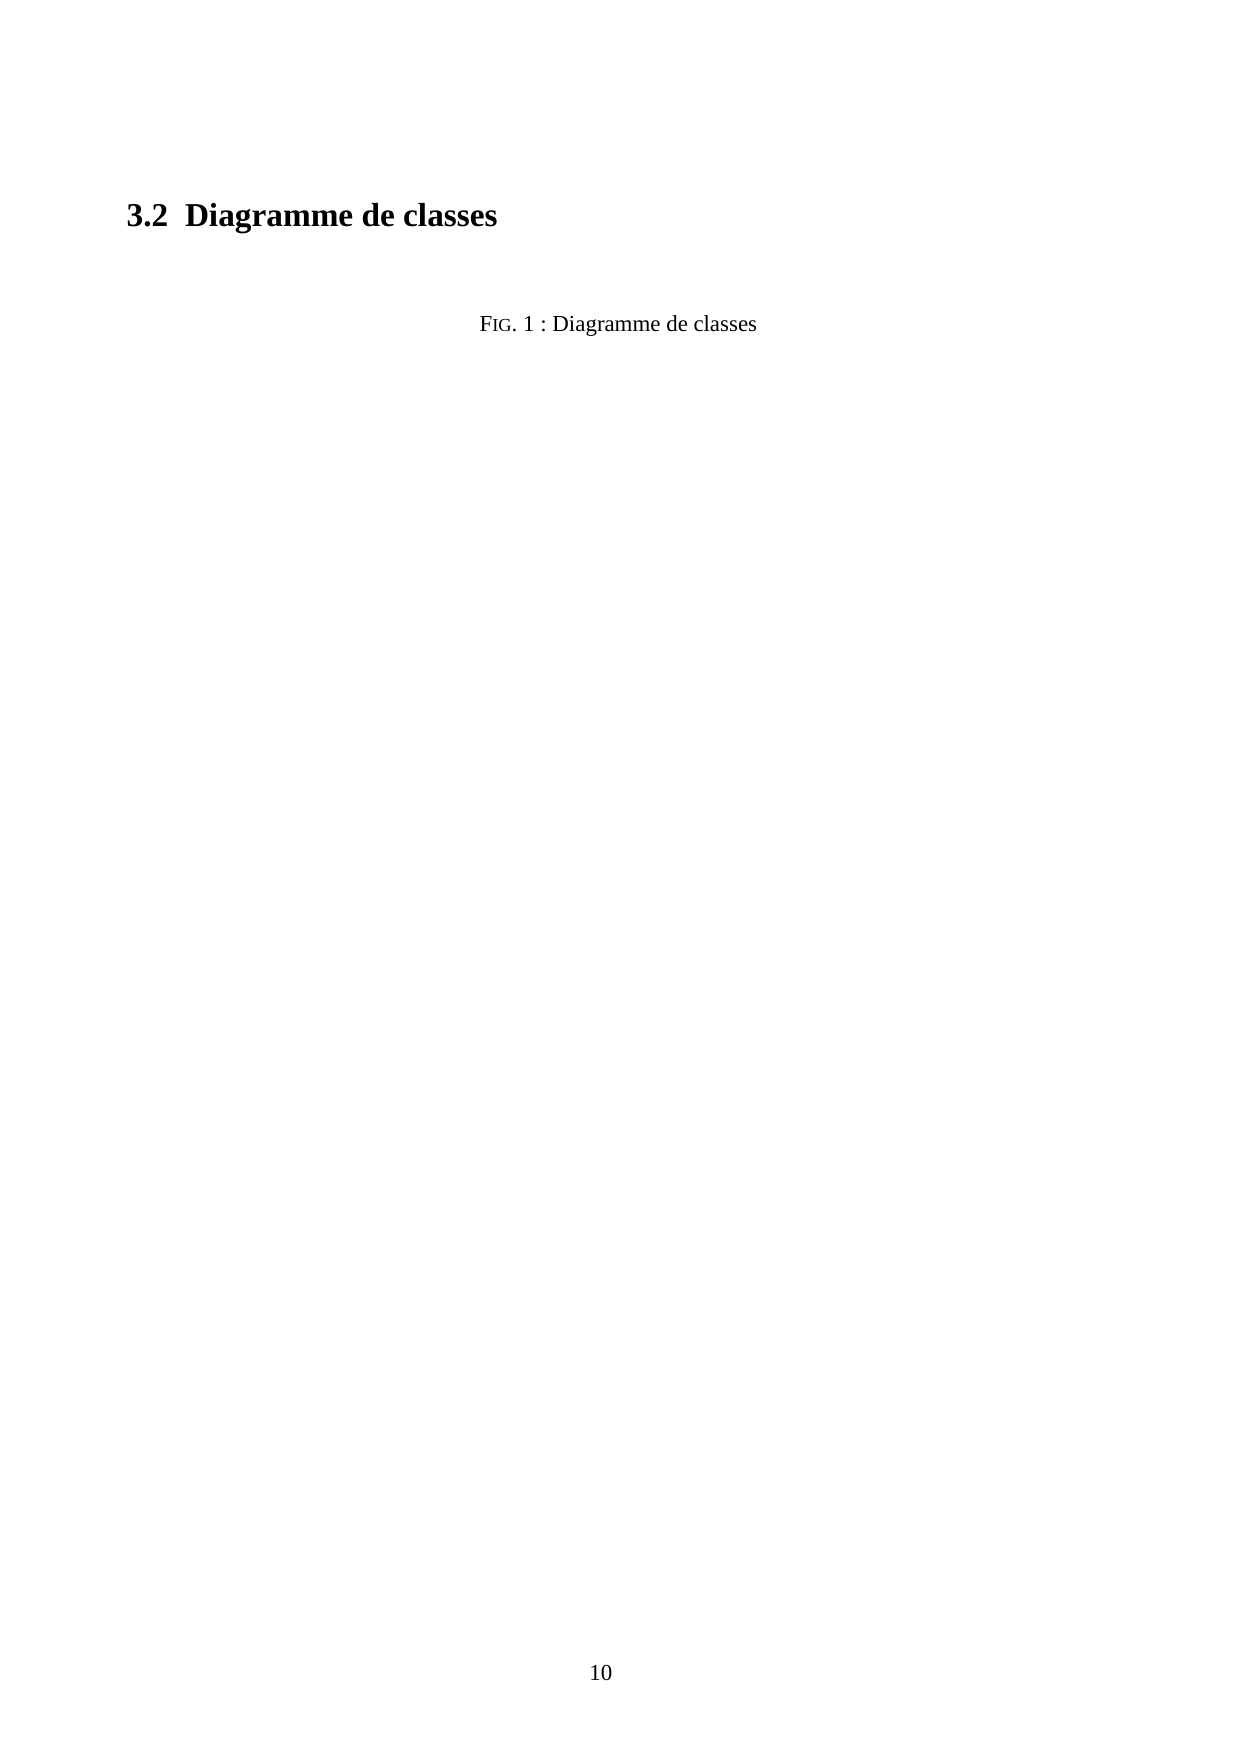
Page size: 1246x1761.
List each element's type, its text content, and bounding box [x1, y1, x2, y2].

text Fig. 1 : Diagramme de classes [126, 310, 1075, 336]
subtitle 3.2 Diagramme de classes [126, 195, 1075, 234]
